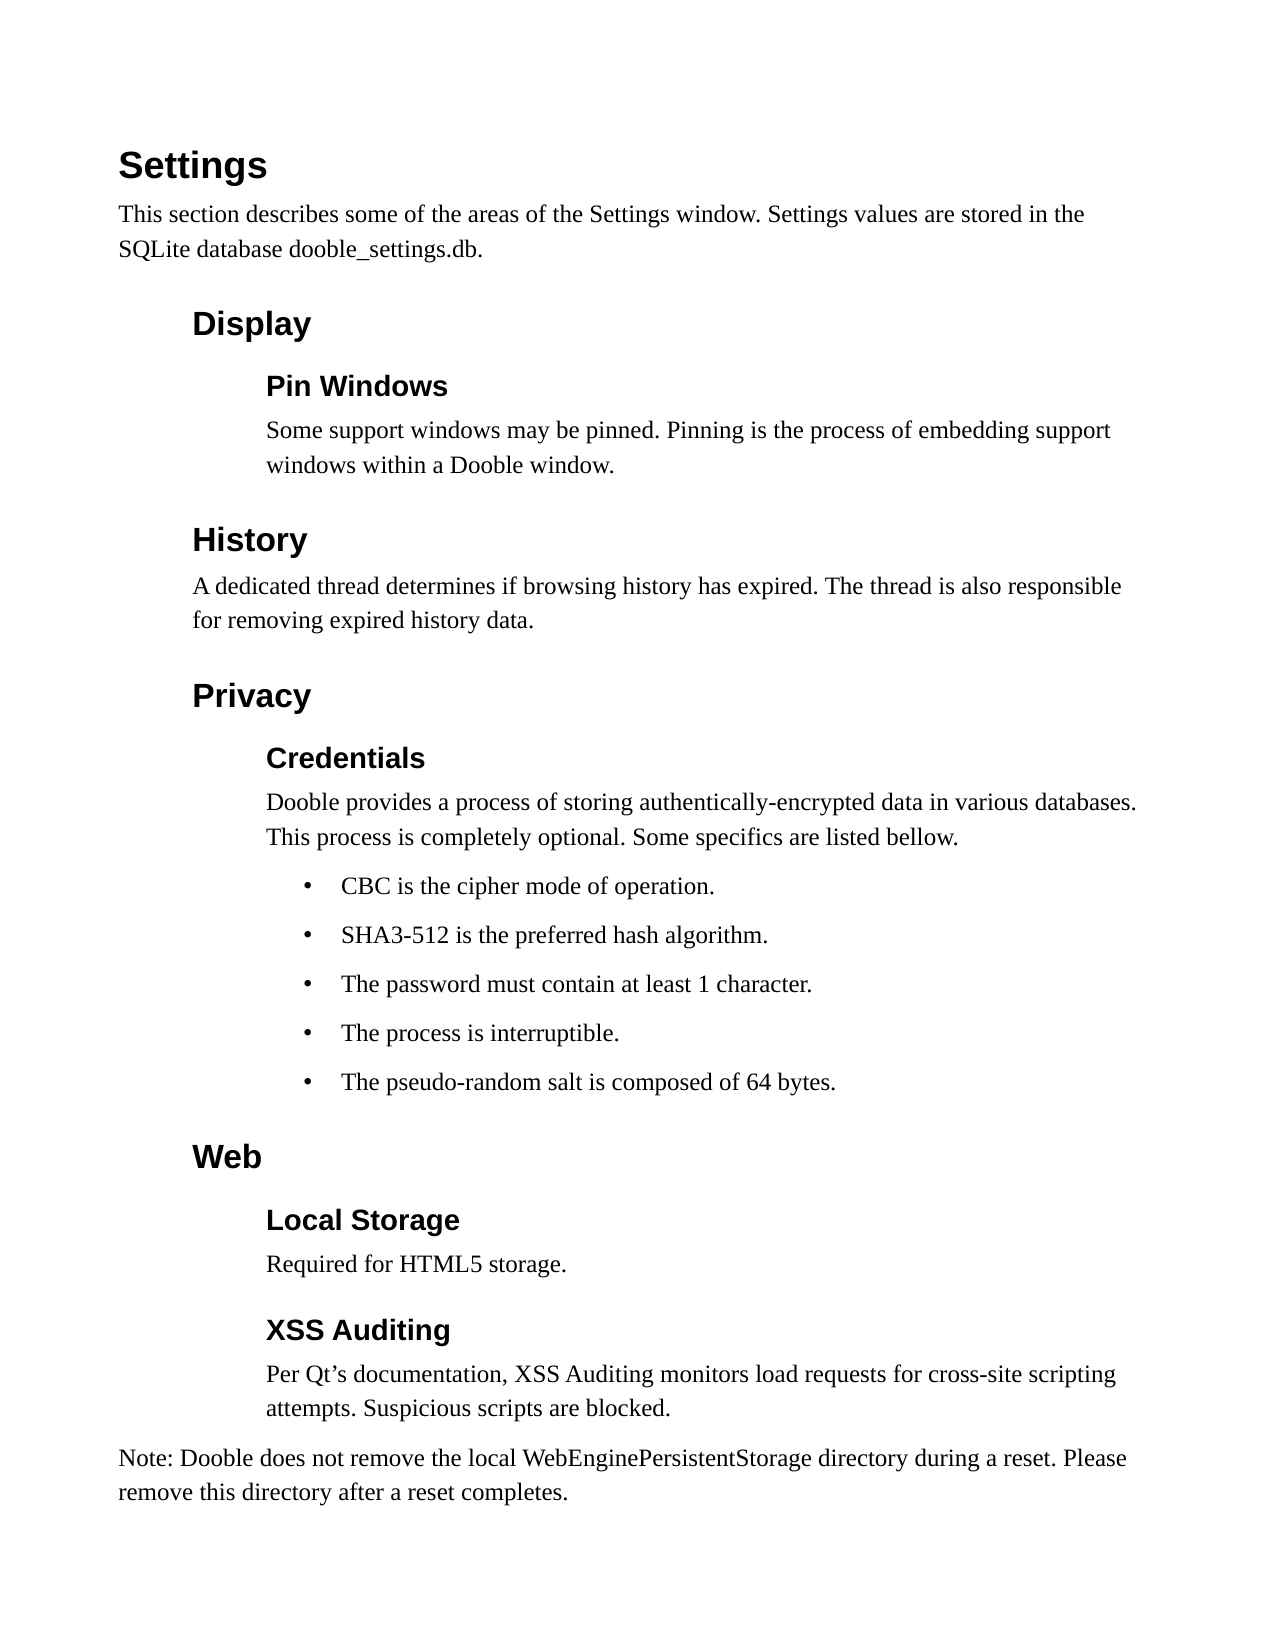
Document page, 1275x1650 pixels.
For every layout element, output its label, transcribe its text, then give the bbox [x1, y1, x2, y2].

text A dedicated thread determines if browsing history has expired. The thread is also responsible for removing expired history data. [192, 571, 1157, 634]
subtitle Credentials [266, 741, 1157, 775]
text Some support windows may be pinned. Pinning is the process of embedding support windows within a Dooble window. [266, 416, 1157, 479]
subtitle Display [192, 304, 1157, 342]
list CBC is the cipher mode of operation. [303, 871, 1157, 900]
subtitle XSS Auditing [266, 1313, 1157, 1347]
list The pseudo-random salt is composed of 64 bytes. [303, 1067, 1157, 1096]
subtitle Local Storage [266, 1203, 1157, 1237]
subtitle History [192, 520, 1157, 559]
list SHA3-512 is the preferred hash algorithm. [303, 920, 1157, 949]
subtitle Settings [118, 143, 1157, 187]
text Dooble provides a process of storing authentically-encrypted data in various databases. This process is completely optional. Some specifics are listed bellow. [266, 787, 1157, 851]
subtitle Web [192, 1137, 1157, 1176]
list The process is interruptible. [303, 1018, 1157, 1047]
subtitle Privacy [192, 676, 1157, 714]
subtitle Pin Windows [266, 369, 1157, 403]
text Required for HTML5 storage. [266, 1249, 1157, 1278]
text Note: Dooble does not remove the local WebEnginePersistentStorage directory during a reset. Please remove this directory after a reset completes. [118, 1443, 1157, 1506]
list The password must contain at least 1 character. [303, 969, 1157, 998]
text Per Qt’s documentation, XSS Auditing monitors load requests for cross-site scripting attempts. Suspicious scripts are blocked. [266, 1359, 1157, 1422]
text This section describes some of the areas of the Settings window. Settings values are stored in the SQLite database dooble_settings.db. [118, 199, 1157, 262]
